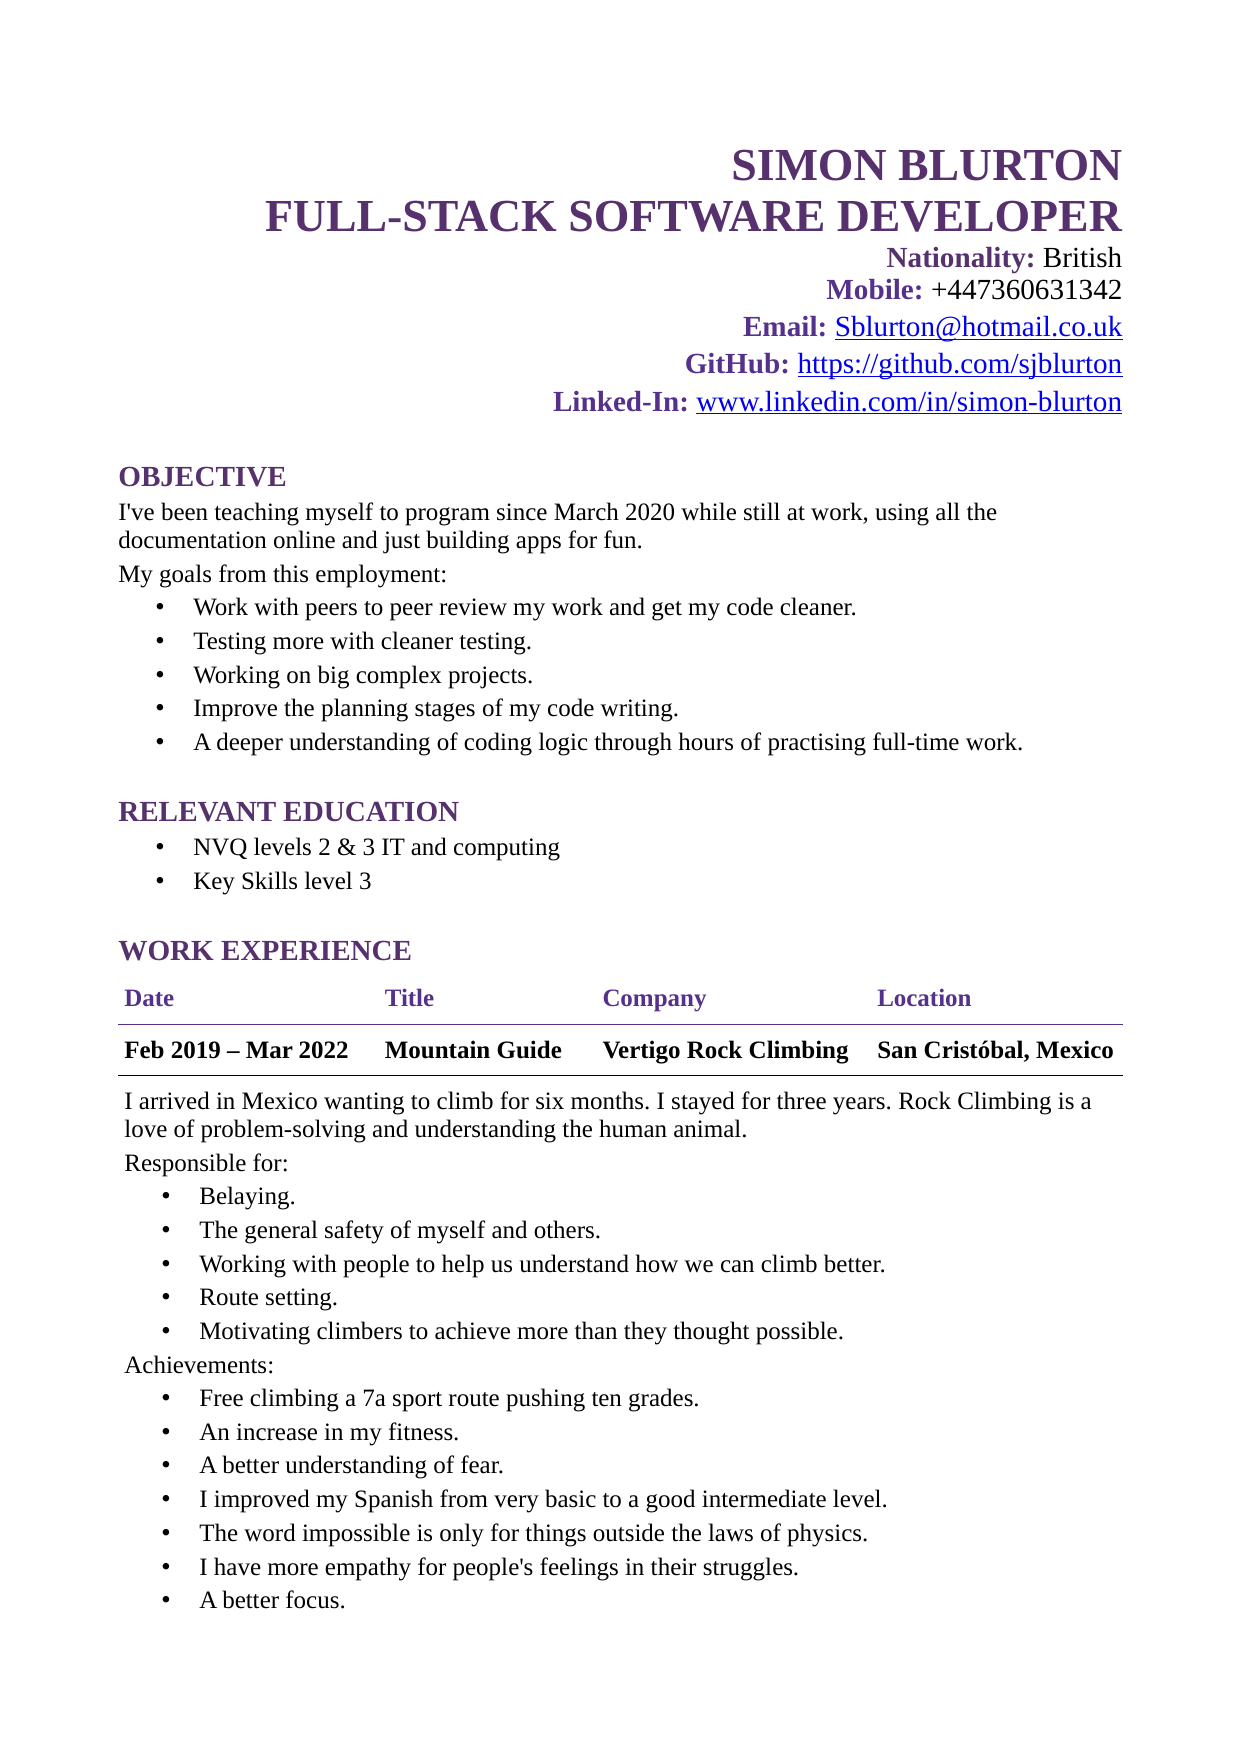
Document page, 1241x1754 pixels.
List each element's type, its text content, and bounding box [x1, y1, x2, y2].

text I've been teaching myself to program since March 2020 while still at work, using all the documentation online and just building apps for fun. [118, 498, 1122, 554]
text Linked-In: www.linkedin.com/in/simon-blurton [118, 385, 1122, 417]
list A deeper understanding of coding logic through hours of practising full-time work. [156, 728, 1122, 756]
list Work with peers to peer review my work and get my code cleaner. [156, 593, 1122, 621]
list NVQ levels 2 & 3 IT and computing [156, 833, 1122, 861]
table_cell Vertigo Rock Climbing [596, 1025, 871, 1075]
table_header Date [118, 973, 378, 1024]
text Email: Sblurton@hotmail.co.uk [118, 311, 1122, 343]
text GitHub: https://github.com/sjblurton [118, 348, 1122, 380]
list Key Skills level 3 [156, 867, 1122, 895]
text Nationality: British [118, 241, 1122, 274]
text SIMON BLURTON [118, 140, 1122, 191]
text RELEVANT EDUCATION [118, 795, 1122, 828]
list Testing more with cleaner testing. [156, 627, 1122, 655]
table_header Location [871, 973, 1123, 1024]
list Improve the planning stages of my code writing. [156, 694, 1122, 722]
text FULL-STACK SOFTWARE DEVELOPER [118, 191, 1122, 241]
text WORK EXPERIENCE [118, 934, 1122, 967]
table_cell I arrived in Mexico wanting to climb for six months. I stayed for three years. Rock Climbing is a love of problem-solving and understanding the human animal. Responsible for: Belaying. The general safety of myself and others. Working with people to help us understand how we can climb better. Route setting. Motivating climbers to achieve more than they thought possible. Achievements: Free climbing a 7a sport route pushing ten grades. An increase in my fitness. A better understanding of fear. I improved my Spanish from very basic to a good intermediate level. The word impossible is only for things outside the laws of physics. I have more empathy for people's feelings in their struggles. A better focus. [118, 1076, 1123, 1626]
table_cell Feb 2019 – Mar 2022 [118, 1025, 378, 1075]
text OBJECTIVE [118, 460, 1122, 492]
table_cell Mountain Guide [379, 1025, 596, 1075]
text My goals from this employment: [118, 560, 1122, 587]
table_header Company [596, 973, 871, 1024]
text Mobile: +447360631342 [118, 274, 1122, 306]
list Working on big complex projects. [156, 661, 1122, 688]
table_cell San Cristóbal, Mexico [871, 1025, 1123, 1075]
table_header Title [379, 973, 596, 1024]
